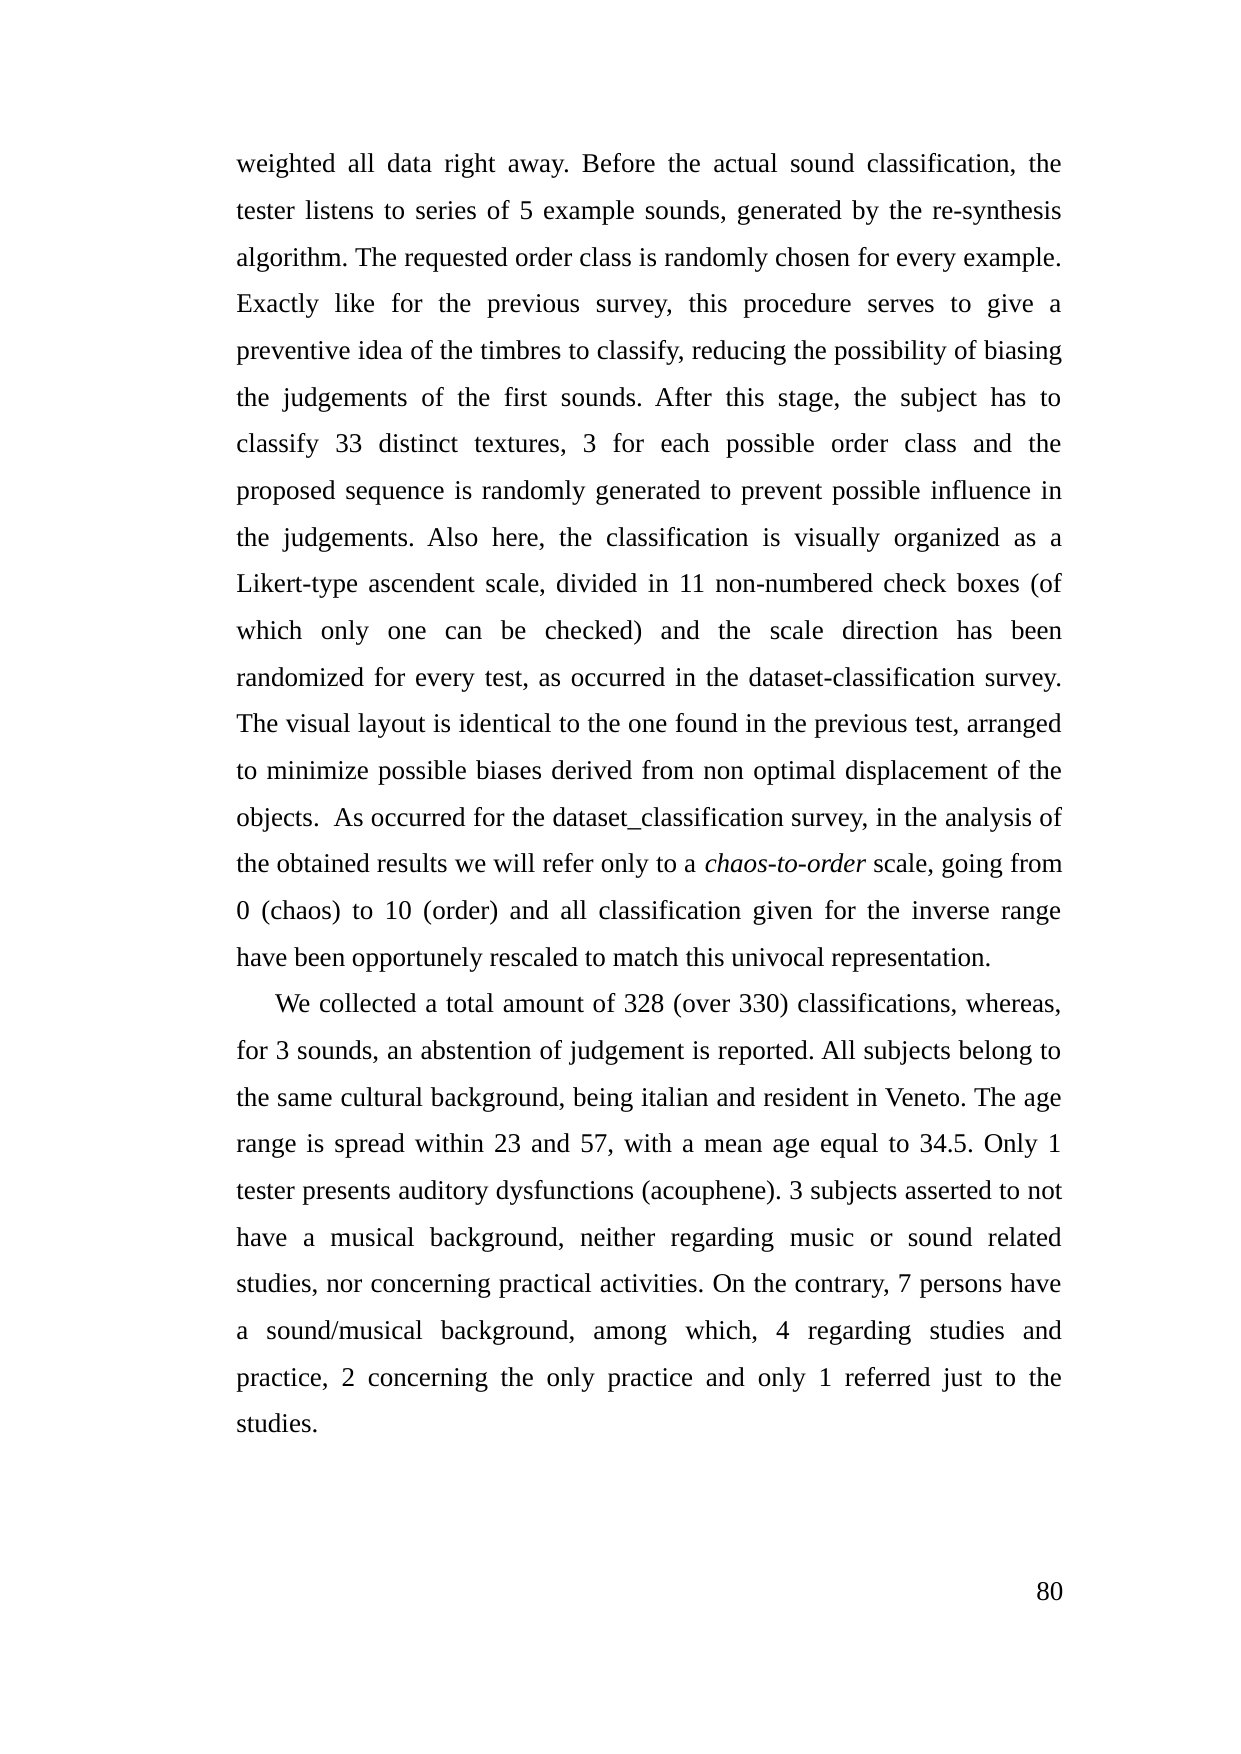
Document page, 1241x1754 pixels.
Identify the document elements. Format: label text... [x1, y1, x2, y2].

text weighted all data right away. Before the actual sound classification, the tester listens to series of 5 example sounds, generated by the re-synthesis algorithm. The requested order class is randomly chosen for every example. Exactly like for the previous survey, this procedure serves to give a preventive idea of the timbres to classify, reducing the possibility of biasing the judgements of the first sounds. After this stage, the subject has to classify 33 distinct textures, 3 for each possible order class and the proposed sequence is randomly generated to prevent possible influence in the judgements. Also here, the classification is visually organized as a Likert-type ascendent scale, divided in 11 non-numbered check boxes (of which only one can be checked) and the scale direction has been randomized for every test, as occurred in the dataset-classification survey. The visual layout is identical to the one found in the previous test, arranged to minimize possible biases derived from non optimal displacement of the objects. As occurred for the dataset_classification survey, in the analysis of the obtained results we will refer only to a chaos-to-order scale, going from 0 (chaos) to 10 (order) and all classification given for the inverse range have been opportunely rescaled to match this univocal representation. [236, 148, 1063, 972]
text We collected a total amount of 328 (over 330) classifications, whereas, for 3 sounds, an abstention of judgement is reported. All subjects belong to the same cultural background, being italian and resident in Veneto. The age range is spread within 23 and 57, with a mean age equal to 34.5. Only 1 tester presents auditory dysfunctions (acouphene). 3 subjects asserted to not have a musical background, neither regarding music or sound related studies, nor concerning practical activities. On the contrary, 7 persons have a sound/musical background, among which, 4 regarding studies and practice, 2 concerning the only practice and only 1 referred just to the studies. [236, 988, 1063, 1439]
